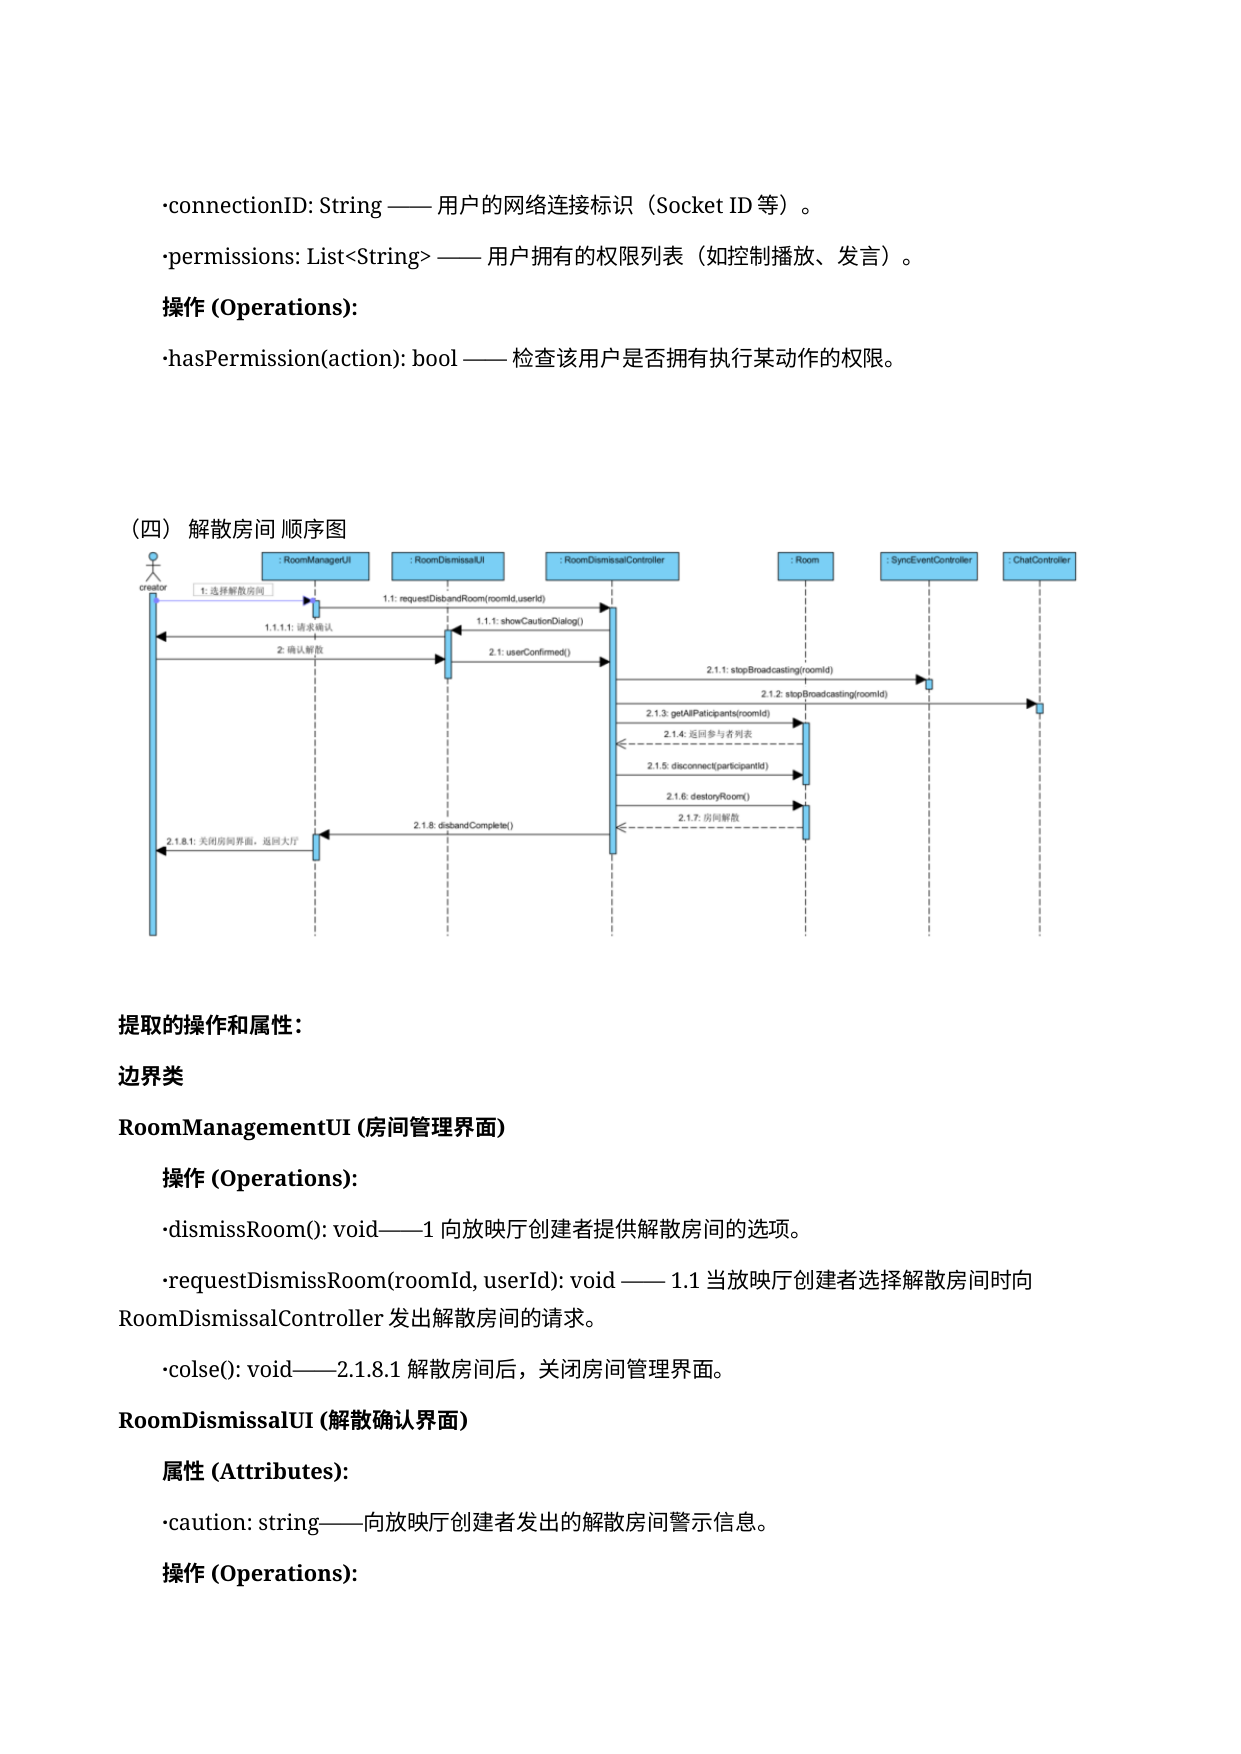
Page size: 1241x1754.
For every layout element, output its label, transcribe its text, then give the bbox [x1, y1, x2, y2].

text 操作 (Operations): [118, 1556, 1122, 1588]
text ·connectionID: String —— 用户的网络连接标识（Socket ID等）。 [118, 188, 1122, 219]
text ·dismissRoom(): void——1 向放映厅创建者提供解散房间的选项。 [118, 1212, 1122, 1243]
text 操作 (Operations): [118, 1161, 1122, 1192]
text 操作 (Operations): [118, 290, 1122, 321]
text ·requestDismissRoom(roomId, userId): void —— 1.1当放映厅创建者选择解散房间时向RoomDismissalController发出解散房间的请求。 [118, 1263, 1122, 1332]
text 属性 (Attributes): [118, 1454, 1122, 1486]
text RoomDismissalUI (解散确认界面) [118, 1403, 1122, 1434]
text ·colse(): void——2.1.8.1 解散房间后，关闭房间管理界面。 [118, 1352, 1122, 1383]
text 提取的操作和属性： [118, 1008, 1122, 1039]
text 边界类 [118, 1059, 1122, 1090]
text ·hasPermission(action): bool —— 检查该用户是否拥有执行某动作的权限。 [118, 341, 1122, 372]
picture [118, 550, 1123, 941]
subtitle 解散房间 顺序图 [118, 512, 1122, 544]
text RoomManagementUI (房间管理界面) [118, 1109, 1122, 1141]
text ·caution: string——向放映厅创建者发出的解散房间警示信息。 [118, 1505, 1122, 1537]
text ·permissions: List<String> —— 用户拥有的权限列表（如控制播放、发言）。 [118, 239, 1122, 270]
